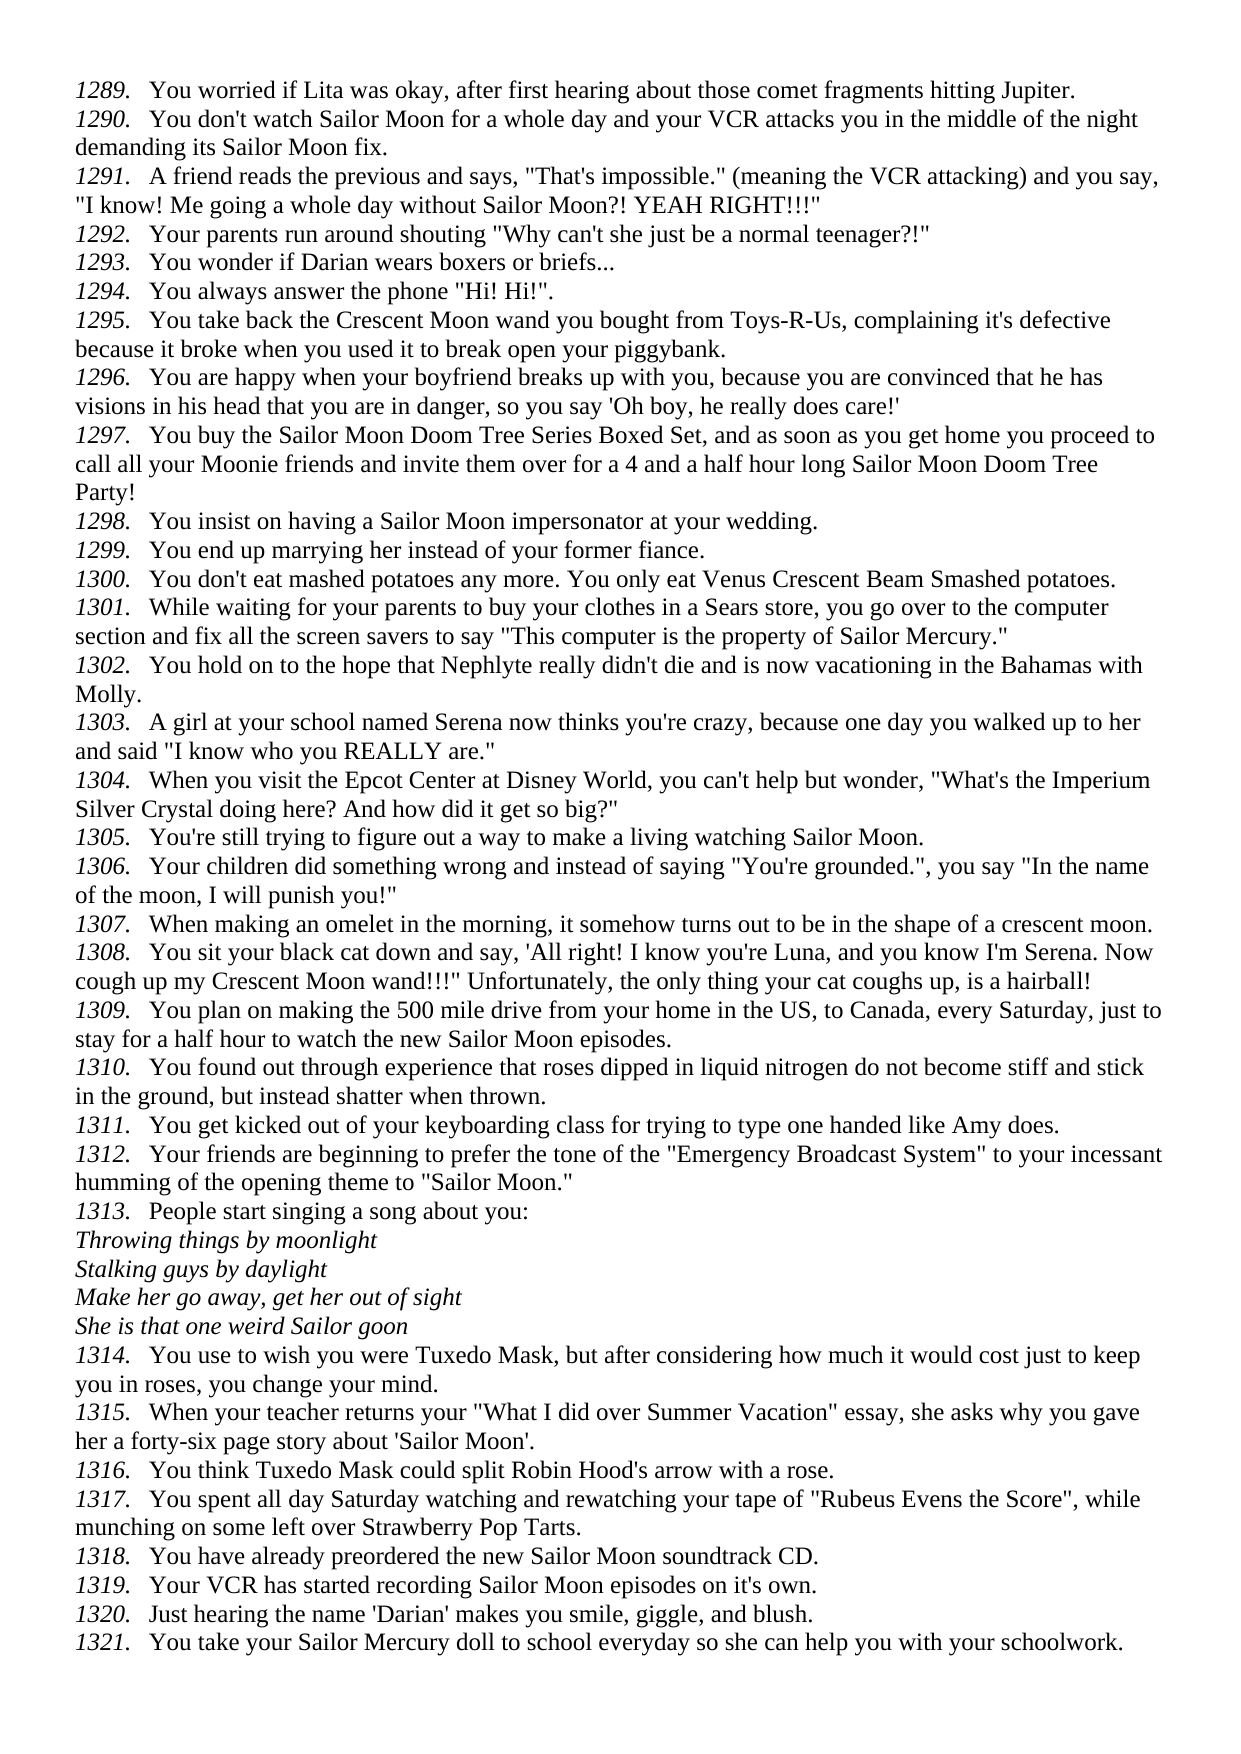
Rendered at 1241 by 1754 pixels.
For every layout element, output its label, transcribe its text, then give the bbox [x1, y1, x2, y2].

list When you visit the Epcot Center at Disney World, you can't help but wonder, "What's the Imperium Silver Crystal doing here? And how did it get so big?" [75, 765, 1165, 822]
list Your parents run around shouting "Why can't she just be a normal teenager?!" [75, 219, 1165, 247]
list You are happy when your boyfriend breaks up with you, because you are convinced that he has visions in his head that you are in danger, so you say 'Oh boy, he really does care!' [75, 362, 1165, 420]
list When your teacher returns your "What I did over Summer Vacation" essay, she asks why you gave her a forty-six page story about 'Sailor Moon'. [75, 1397, 1165, 1455]
list Your friends are beginning to prefer the tone of the "Emergency Broadcast System" to your incessant humming of the opening theme to "Sailor Moon." [75, 1139, 1165, 1196]
list You hold on to the hope that Nephlyte really didn't die and is now vacationing in the Bahamas with Molly. [75, 650, 1165, 707]
list You plan on making the 500 mile drive from your home in the US, to Canada, every Saturday, just to stay for a half hour to watch the new Sailor Moon episodes. [75, 995, 1165, 1052]
list Just hearing the name 'Darian' makes you smile, giggle, and blush. [75, 1599, 1165, 1627]
list You worried if Lita was okay, after first hearing about those comet fragments hitting Jupiter. [75, 75, 1165, 104]
list You have already preordered the new Sailor Moon soundtrack CD. [75, 1541, 1165, 1570]
list You wonder if Darian wears boxers or briefs... [75, 247, 1165, 276]
list You buy the Sailor Moon Doom Tree Series Boxed Set, and as soon as you get home you proceed to call all your Moonie friends and invite them over for a 4 and a half hour long Sailor Moon Doom Tree Party! [75, 420, 1165, 506]
list You found out through experience that roses dipped in liquid nitrogen do not become stiff and stick in the ground, but instead shatter when thrown. [75, 1052, 1165, 1110]
list You take your Sailor Mercury doll to school everyday so she can help you with your schoolwork. [75, 1627, 1165, 1656]
list You insist on having a Sailor Moon impersonator at your wedding. [75, 506, 1165, 535]
list Your VCR has started recording Sailor Moon episodes on it's own. [75, 1570, 1165, 1599]
list You end up marrying her instead of your former fiance. [75, 535, 1165, 564]
list While waiting for your parents to buy your clothes in a Sears store, you go over to the computer section and fix all the screen savers to say "This computer is the property of Sailor Mercury." [75, 592, 1165, 650]
list You always answer the phone "Hi! Hi!". [75, 276, 1165, 305]
list People start singing a song about you: Throwing things by moonlight Stalking guys by daylight Make her go away, get her out of sight She is that one weird Sailor goon [75, 1196, 1165, 1340]
list Your children did something wrong and instead of saying "You're grounded.", you say "In the name of the moon, I will punish you!" [75, 851, 1165, 909]
list A friend reads the previous and says, "That's impossible." (meaning the VCR attacking) and you say, "I know! Me going a whole day without Sailor Moon?! YEAH RIGHT!!!" [75, 161, 1165, 219]
list You're still trying to figure out a way to make a living watching Sailor Moon. [75, 822, 1165, 851]
list You think Tuxedo Mask could split Robin Hood's arrow with a rose. [75, 1455, 1165, 1484]
list You don't eat mashed potatoes any more. You only eat Venus Crescent Beam Smashed potatoes. [75, 564, 1165, 592]
list A girl at your school named Serena now thinks you're crazy, because one day you walked up to her and said "I know who you REALLY are." [75, 707, 1165, 765]
list You spent all day Saturday watching and rewatching your tape of "Rubeus Evens the Score", while munching on some left over Strawberry Pop Tarts. [75, 1484, 1165, 1541]
list You get kicked out of your keyboarding class for trying to type one handed like Amy does. [75, 1110, 1165, 1139]
list You take back the Crescent Moon wand you bought from Toys-R-Us, complaining it's defective because it broke when you used it to break open your piggybank. [75, 305, 1165, 362]
list When making an omelet in the morning, it somehow turns out to be in the shape of a crescent moon. [75, 909, 1165, 937]
list You don't watch Sailor Moon for a whole day and your VCR attacks you in the middle of the night demanding its Sailor Moon fix. [75, 104, 1165, 161]
list You use to wish you were Tuxedo Mask, but after considering how much it would cost just to keep you in roses, you change your mind. [75, 1340, 1165, 1397]
list You sit your black cat down and say, 'All right! I know you're Luna, and you know I'm Serena. Now cough up my Crescent Moon wand!!!" Unfortunately, the only thing your cat coughs up, is a hairball! [75, 937, 1165, 995]
